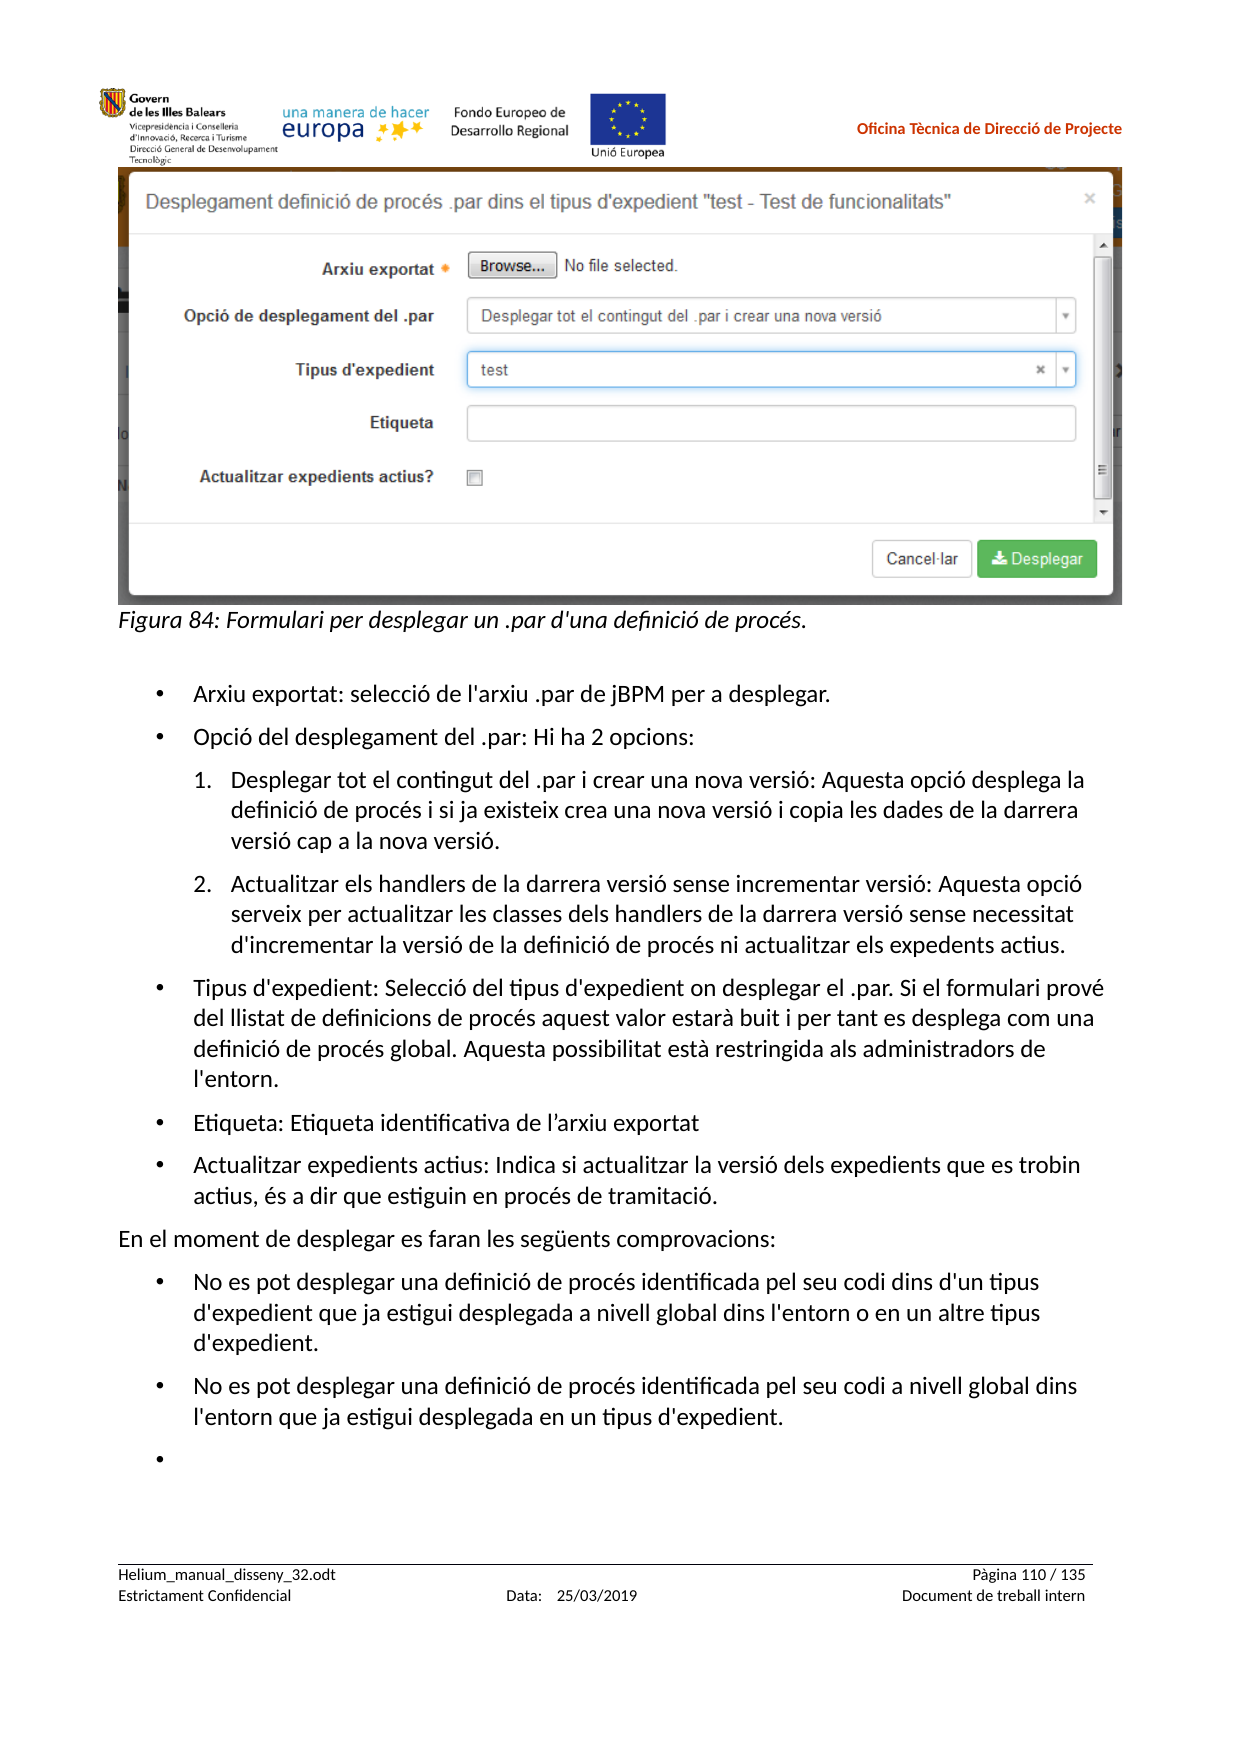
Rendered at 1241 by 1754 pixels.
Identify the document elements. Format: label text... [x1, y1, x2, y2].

picture [99, 87, 668, 166]
list Desplegar tot el contingut del .par i crear una nova versió: Aquesta opció desplega la definició de procés i si ja existeix crea una nova versió i copia les dades de la darrera versió cap a la nova versió. [193, 764, 1122, 856]
list Etiqueta: Etiqueta identificativa de l’arxiu exportat [156, 1107, 1122, 1137]
list No es pot desplegar una definició de procés identificada pel seu codi a nivell global dins l'entorn que ja estigui desplegada en un tipus d'expedient. [156, 1370, 1122, 1431]
picture [118, 167, 1123, 605]
list Actualitzar els handlers de la darrera versió sense incrementar versió: Aquesta opció serveix per actualitzar les classes dels handlers de la darrera versió sense necessitat d'incrementar la versió de la definició de procés ni actualitzar els expedents actius. [193, 868, 1122, 959]
list No es pot desplegar una definició de procés identificada pel seu codi dins d'un tipus d'expedient que ja estigui desplegada a nivell global dins l'entorn o en un altre tipus d'expedient. [156, 1266, 1122, 1358]
list Tipus d'expedient: Selecció del tipus d'expedient on desplegar el .par. Si el formulari prové del llistat de definicions de procés aquest valor estarà buit i per tant es desplega com una definició de procés global. Aquesta possibilitat està restringida als administradors de l'entorn. [156, 972, 1122, 1094]
list Arxiu exportat: selecció de l'arxiu .par de jBPM per a desplegar. [156, 678, 1122, 708]
text En el moment de desplegar es faran les següents comprovacions: [118, 1223, 1122, 1254]
list Opció del desplegament del .par: Hi ha 2 opcions: [156, 721, 1122, 751]
list Actualitzar expedients actius: Indica si actualitzar la versió dels expedients que es trobin actius, és a dir que estiguin en procés de tramitació. [156, 1150, 1122, 1211]
text Figura 84: Formulari per desplegar un .par d'una definició de procés. [118, 605, 1122, 635]
